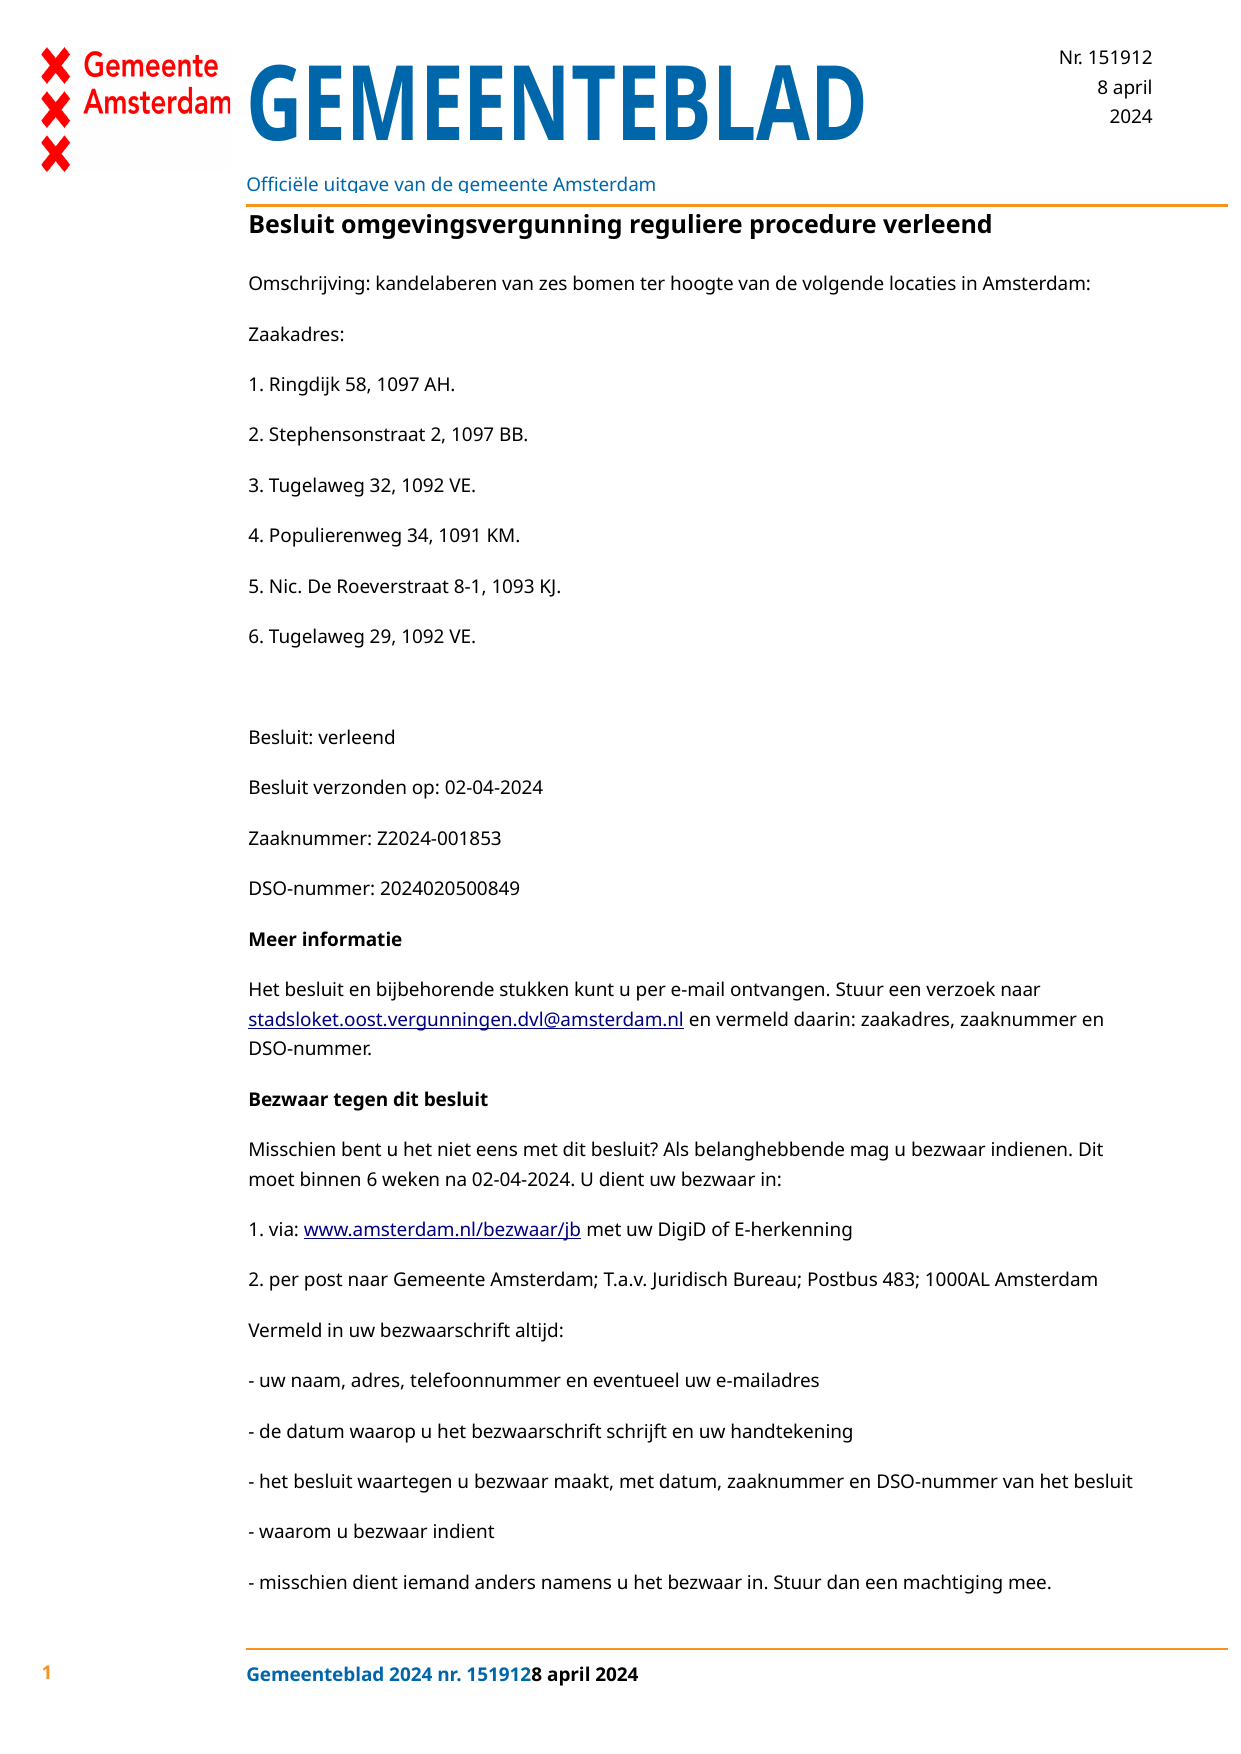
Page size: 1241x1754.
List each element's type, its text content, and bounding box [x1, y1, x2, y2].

text 4. Populierenweg 34, 1091 KM. [248, 522, 1152, 548]
text Het besluit en bijbehorende stukken kunt u per e-mail ontvangen. Stuur een verzoek naar stadsloket.oost.vergunningen.dvl@amsterdam.nl en vermeld daarin: zaakadres, zaaknummer en DSO-nummer. [248, 976, 1152, 1061]
text 1. via: www.amsterdam.nl/bezwaar/jb met uw DigiD of E-herkenning [248, 1216, 1152, 1242]
text - het besluit waartegen u bezwaar maakt, met datum, zaaknummer en DSO-nummer van het besluit [248, 1468, 1152, 1494]
text 2. Stephensonstraat 2, 1097 BB. [248, 422, 1152, 447]
text - misschien dient iemand anders namens u het bezwaar in. Stuur dan een machtiging mee. [248, 1569, 1152, 1595]
text Bezwaar tegen dit besluit [248, 1086, 1152, 1111]
text Zaakadres: [248, 321, 1152, 346]
text - uw naam, adres, telefoonnummer en eventueel uw e-mailadres [248, 1367, 1152, 1393]
text Zaaknummer: Z2024-001853 [248, 825, 1152, 851]
text 5. Nic. De Roeverstraat 8-1, 1093 KJ. [248, 573, 1152, 598]
text Vermeld in uw bezwaarschrift altijd: [248, 1317, 1152, 1343]
text - waarom u bezwaar indient [248, 1519, 1152, 1544]
text Besluit omgevingsvergunning reguliere procedure verleend [248, 207, 1152, 241]
text Omschrijving: kandelaberen van zes bomen ter hoogte van de volgende locaties in Amsterdam: [248, 270, 1152, 296]
text 2. per post naar Gemeente Amsterdam; T.a.v. Juridisch Bureau; Postbus 483; 1000AL Amsterdam [248, 1267, 1152, 1292]
text DSO-nummer: 2024020500849 [248, 875, 1152, 901]
text 3. Tugelaweg 32, 1092 VE. [248, 472, 1152, 498]
text Misschien bent u het niet eens met dit besluit? Als belanghebbende mag u bezwaar indienen. Dit moet binnen 6 weken na 02-04-2024. U dient uw bezwaar in: [248, 1136, 1152, 1191]
text - de datum waarop u het bezwaarschrift schrijft en uw handtekening [248, 1418, 1152, 1443]
picture [41, 47, 231, 172]
text Besluit: verleend [248, 724, 1152, 750]
text 6. Tugelaweg 29, 1092 VE. [248, 623, 1152, 649]
text Meer informatie [248, 926, 1152, 951]
text Besluit verzonden op: 02-04-2024 [248, 774, 1152, 800]
text 1. Ringdijk 58, 1097 AH. [248, 371, 1152, 397]
